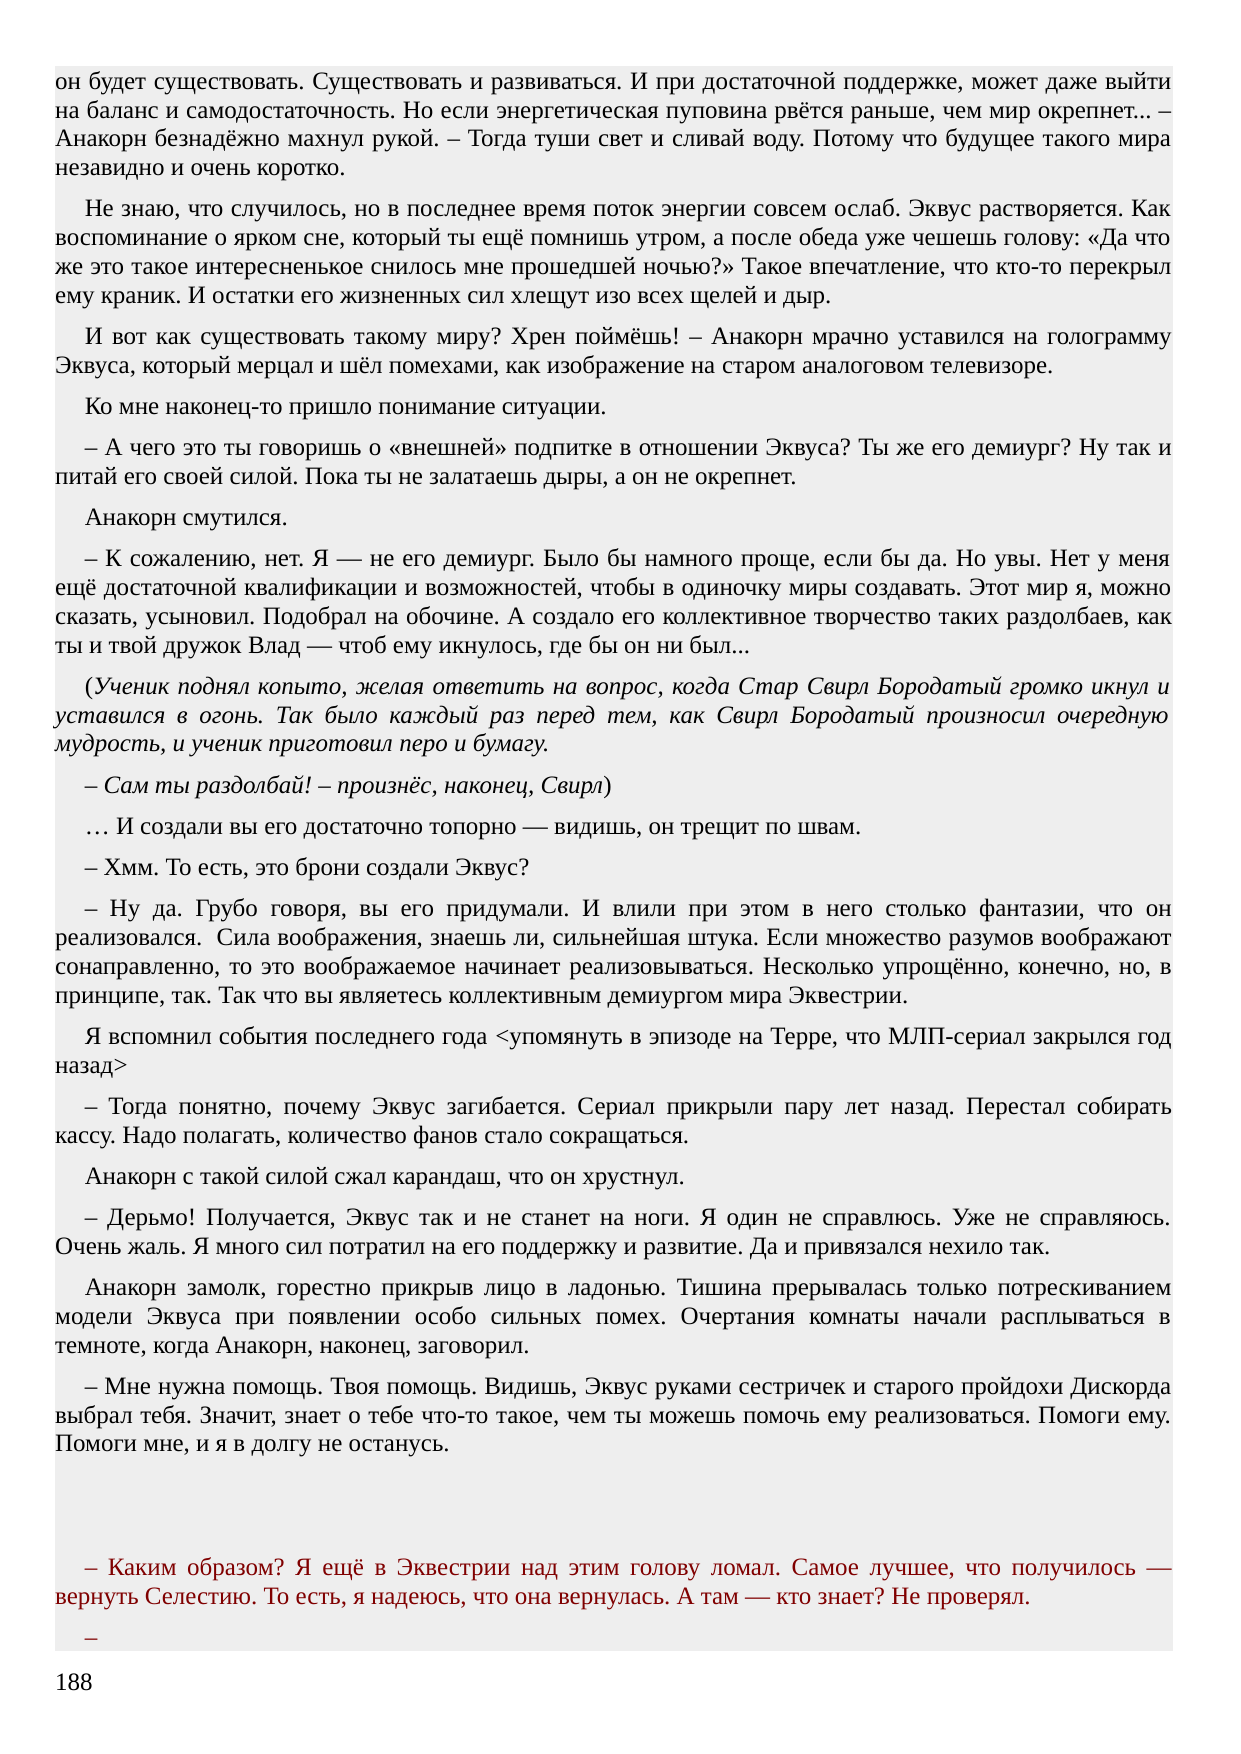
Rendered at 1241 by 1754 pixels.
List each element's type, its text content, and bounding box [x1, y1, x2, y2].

text Ко мне наконец-то пришло понимание ситуации. [55, 391, 1173, 420]
text (Ученик поднял копыто, желая ответить на вопрос, когда Стар Свирл Бородатый громко икнул и уставился в огонь. Так было каждый раз перед тем, как Свирл Бородатый произносил очередную мудрость, и ученик приготовил перо и бумагу. [55, 671, 1173, 757]
text – Мне нужна помощь. Твоя помощь. Видишь, Эквус руками сестричек и старого пройдохи Дискорда выбрал тебя. Значит, знает о тебе что-то такое, чем ты можешь помочь ему реализоваться. Помоги ему. Помоги мне, и я в долгу не останусь. [55, 1371, 1173, 1457]
text Не знаю, что случилось, но в последнее время поток энергии совсем ослаб. Эквус растворяется. Как воспоминание о ярком сне, который ты ещё помнишь утром, а после обеда уже чешешь голову: «Да что же это такое интересненькое снилось мне прошедшей ночью?» Такое впечатление, что кто-то перекрыл ему краник. И остатки его жизненных сил хлещут изо всех щелей и дыр. [55, 193, 1173, 308]
text – Сам ты раздолбай! – произнёс, наконец, Свирл) [55, 770, 1173, 798]
text Анакорн замолк, горестно прикрыв лицо в ладонью. Тишина прерывалась только потрескиванием модели Эквуса при появлении особо сильных помех. Очертания комнаты начали расплываться в темноте, когда Анакорн, наконец, заговорил. [55, 1272, 1173, 1358]
text И вот как существовать такому миру? Хрен поймёшь! – Анакорн мрачно уставился на голограмму Эквуса, который мерцал и шёл помехами, как изображение на старом аналоговом телевизоре. [55, 321, 1173, 378]
text Я вспомнил события последнего года <упомянуть в эпизоде на Терре, что МЛП-сериал закрылся год назад> [55, 1021, 1173, 1078]
text – К сожалению, нет. Я — не его демиург. Было бы намного проще, если бы да. Но увы. Нет у меня ещё достаточной квалификации и возможностей, чтобы в одиночку миры создавать. Этот мир я, можно сказать, усыновил. Подобрал на обочине. А создало его коллективное творчество таких раздолбаев, как ты и твой дружок Влад — чтоб ему икнулось, где бы он ни был... [55, 543, 1173, 658]
text Анакорн смутился. [55, 502, 1173, 531]
text – А чего это ты говоришь о «внешней» подпитке в отношении Эквуса? Ты же его демиург? Ну так и питай его своей силой. Пока ты не залатаешь дыры, а он не окрепнет. [55, 432, 1173, 490]
text – Каким образом? Я ещё в Эквестрии над этим голову ломал. Самое лучшее, что получилось — вернуть Селестию. То есть, я надеюсь, что она вернулась. А там — кто знает? Не проверял. [55, 1552, 1173, 1610]
text он будет существовать. Существовать и развиваться. И при достаточной поддержке, может даже выйти на баланс и самодостаточность. Но если энергетическая пуповина рвётся раньше, чем мир окрепнет... – Анакорн безнадёжно махнул рукой. – Тогда туши свет и сливай воду. Потому что будущее такого мира незавидно и очень коротко. [55, 66, 1173, 181]
text … И создали вы его достаточно топорно — видишь, он трещит по швам. [55, 811, 1173, 840]
text – Дерьмо! Получается, Эквус так и не станет на ноги. Я один не справлюсь. Уже не справляюсь. Очень жаль. Я много сил потратил на его поддержку и развитие. Да и привязался нехило так. [55, 1202, 1173, 1260]
text – Хмм. То есть, это брони создали Эквус? [55, 852, 1173, 881]
text Анакорн с такой силой сжал карандаш, что он хрустнул. [55, 1161, 1173, 1190]
text – Ну да. Грубо говоря, вы его придумали. И влили при этом в него столько фантазии, что он реализовался. Сила воображения, знаешь ли, сильнейшая штука. Если множество разумов воображают сонаправленно, то это воображаемое начинает реализовываться. Несколько упрощённо, конечно, но, в принципе, так. Так что вы являетесь коллективным демиургом мира Эквестрии. [55, 893, 1173, 1008]
text – Тогда понятно, почему Эквус загибается. Сериал прикрыли пару лет назад. Перестал собирать кассу. Надо полагать, количество фанов стало сокращаться. [55, 1091, 1173, 1148]
text – [55, 1622, 1173, 1651]
